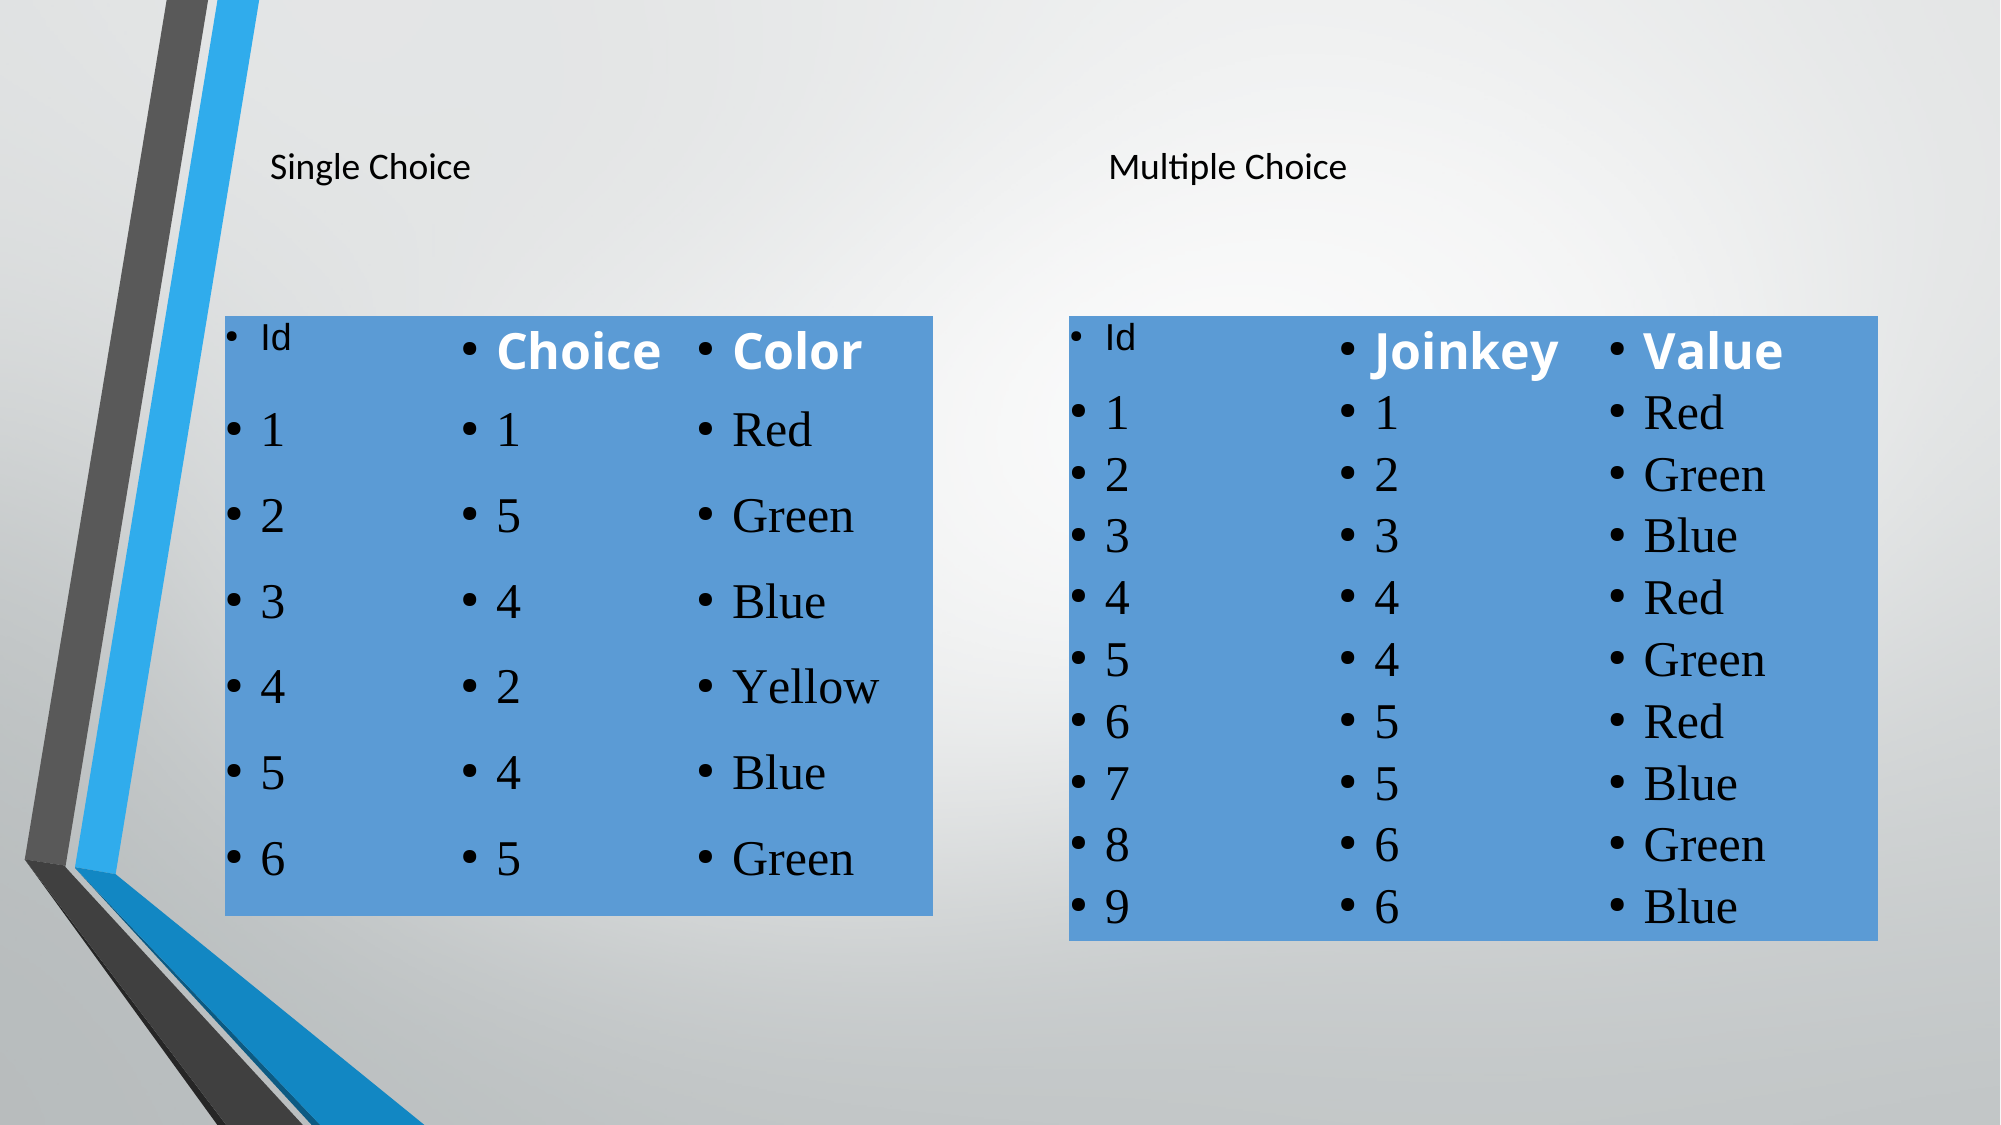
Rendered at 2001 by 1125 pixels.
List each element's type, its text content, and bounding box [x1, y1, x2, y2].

table_cell Red [1608, 570, 1878, 632]
table_cell Blue [1608, 508, 1878, 570]
table_cell 2 [225, 488, 461, 574]
table_cell 5 [461, 831, 697, 916]
table_cell 6 [1069, 694, 1339, 755]
table_cell Red [697, 402, 933, 488]
table_cell 5 [1069, 632, 1339, 694]
table_header Id [225, 316, 461, 402]
table_cell 4 [461, 745, 697, 831]
table_cell 1 [225, 402, 461, 488]
table_header Value [1608, 316, 1878, 385]
table_cell Blue [697, 574, 933, 659]
table_cell 8 [1069, 817, 1339, 879]
table_cell 1 [1339, 385, 1608, 447]
table_cell 4 [225, 659, 461, 745]
table_cell Green [697, 831, 933, 916]
table_cell 5 [1339, 694, 1608, 755]
table_cell 3 [1069, 508, 1339, 570]
table_cell Blue [1608, 879, 1878, 941]
table_cell Red [1608, 694, 1878, 755]
table_cell 2 [1339, 447, 1608, 508]
table_cell 1 [461, 402, 697, 488]
table_cell 4 [1339, 570, 1608, 632]
table_cell Green [1608, 817, 1878, 879]
table_cell 3 [1339, 508, 1608, 570]
table_cell 5 [461, 488, 697, 574]
table_cell 6 [1339, 817, 1608, 879]
table_cell 3 [225, 574, 461, 659]
table_cell 4 [1339, 632, 1608, 694]
table_cell Blue [1608, 755, 1878, 817]
table_cell 4 [461, 574, 697, 659]
table_cell 6 [225, 831, 461, 916]
table_cell Green [697, 488, 933, 574]
table_cell 2 [1069, 447, 1339, 508]
table_cell Blue [697, 745, 933, 831]
table_header Id [1069, 316, 1339, 385]
table_header Choice [461, 316, 697, 402]
table_cell Green [1608, 447, 1878, 508]
table_cell Red [1608, 385, 1878, 447]
table_cell 4 [1069, 570, 1339, 632]
text_box Multiple Choice [1093, 135, 1727, 196]
table_header Joinkey [1339, 316, 1608, 385]
table_cell 6 [1339, 879, 1608, 941]
table_cell 7 [1069, 755, 1339, 817]
table_cell Yellow [697, 659, 933, 745]
table_cell 5 [225, 745, 461, 831]
table_cell 9 [1069, 879, 1339, 941]
table_cell 5 [1339, 755, 1608, 817]
table_header Color [697, 316, 933, 402]
table_cell 2 [461, 659, 697, 745]
table_cell 1 [1069, 385, 1339, 447]
table_cell Green [1608, 632, 1878, 694]
text_box Single Choice [255, 135, 889, 196]
